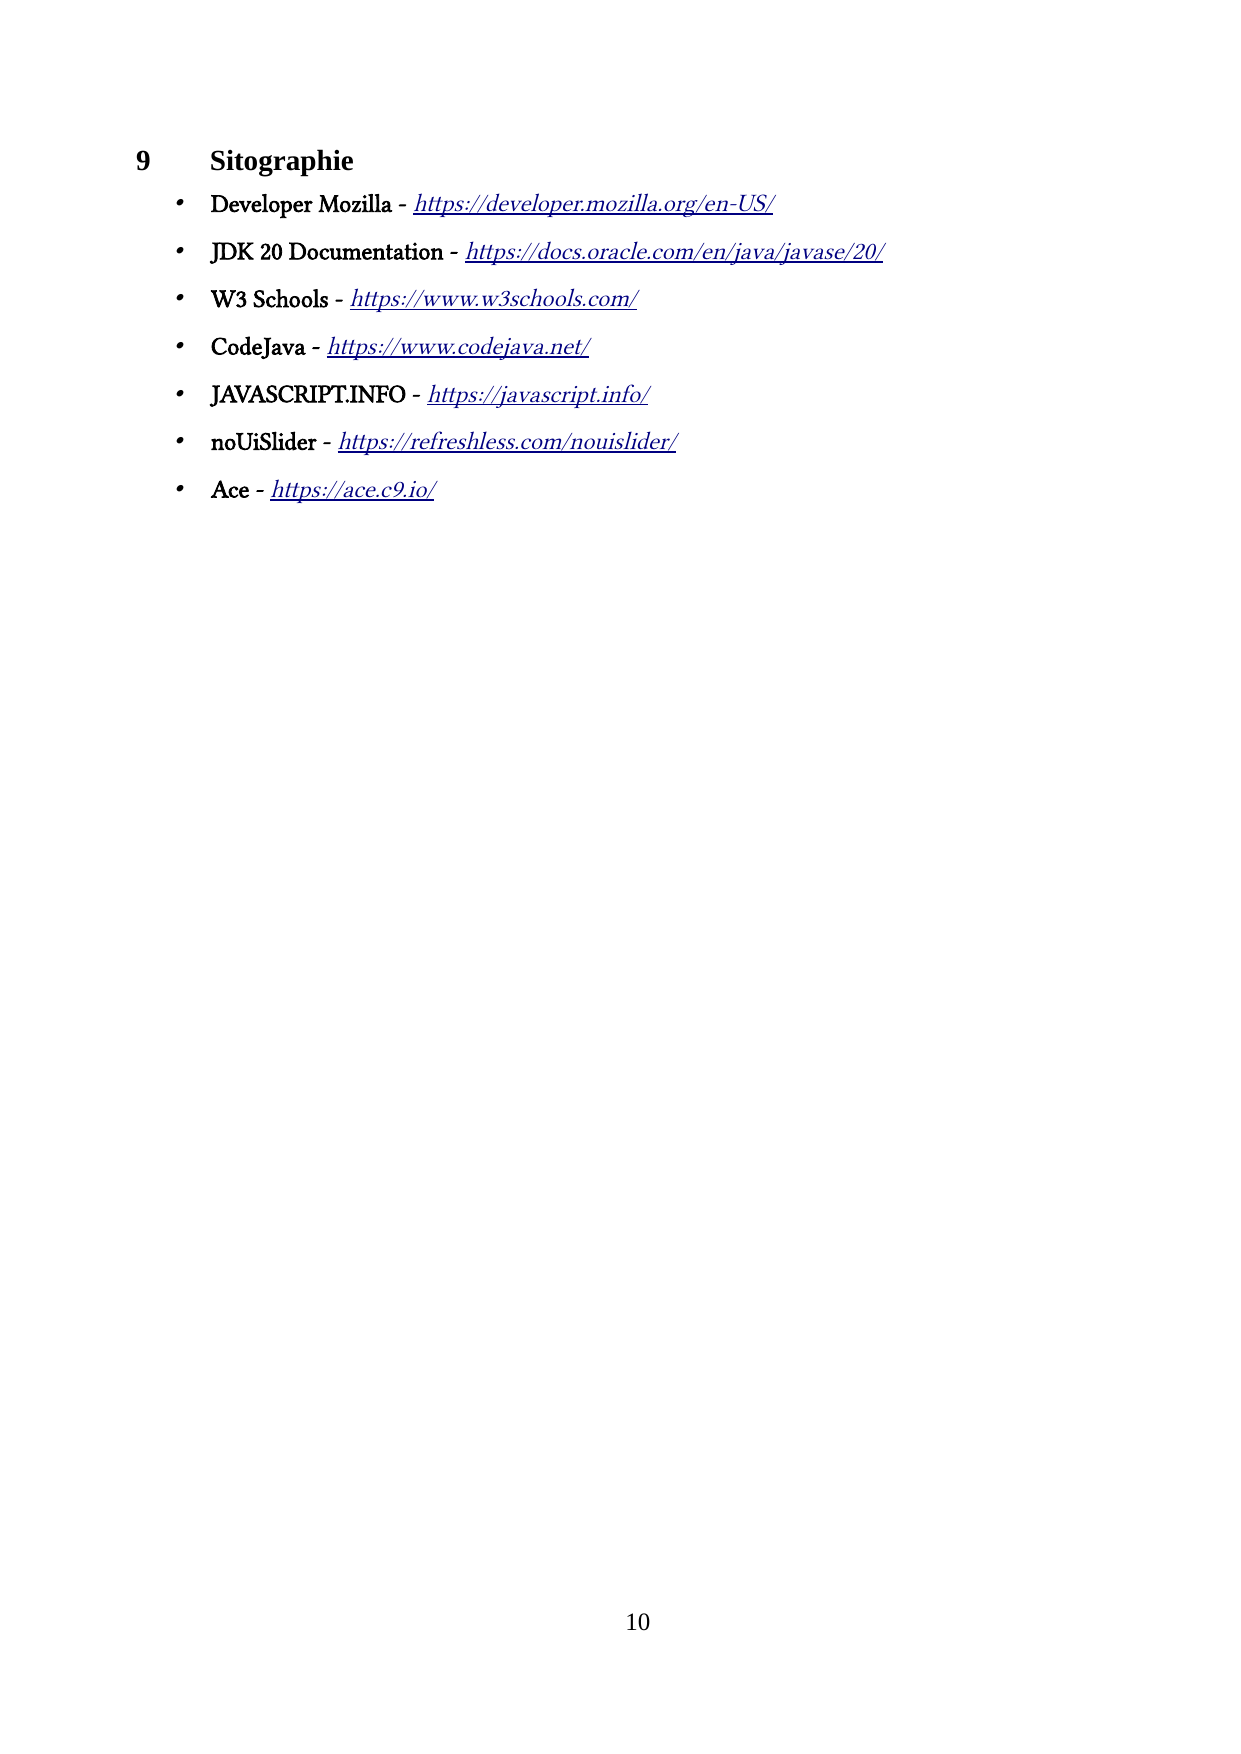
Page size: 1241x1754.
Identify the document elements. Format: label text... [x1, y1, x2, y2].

list JAVASCRIPT.INFO - https://javascript.info/ [173, 379, 1104, 408]
list W3 Schools - https://www.w3schools.com/ [173, 284, 1104, 313]
list Developer Mozilla - https://developer.mozilla.org/en-US/ [173, 189, 1104, 218]
list Ace - https://ace.c9.io/ [173, 475, 1104, 503]
list CodeJava - https://www.codejava.net/ [173, 332, 1104, 361]
list noUiSlider - https://refreshless.com/nouislider/ [173, 427, 1104, 456]
list JDK 20 Documentation - https://docs.oracle.com/en/java/javase/20/ [173, 237, 1104, 265]
subtitle Sitographie [136, 143, 1104, 177]
